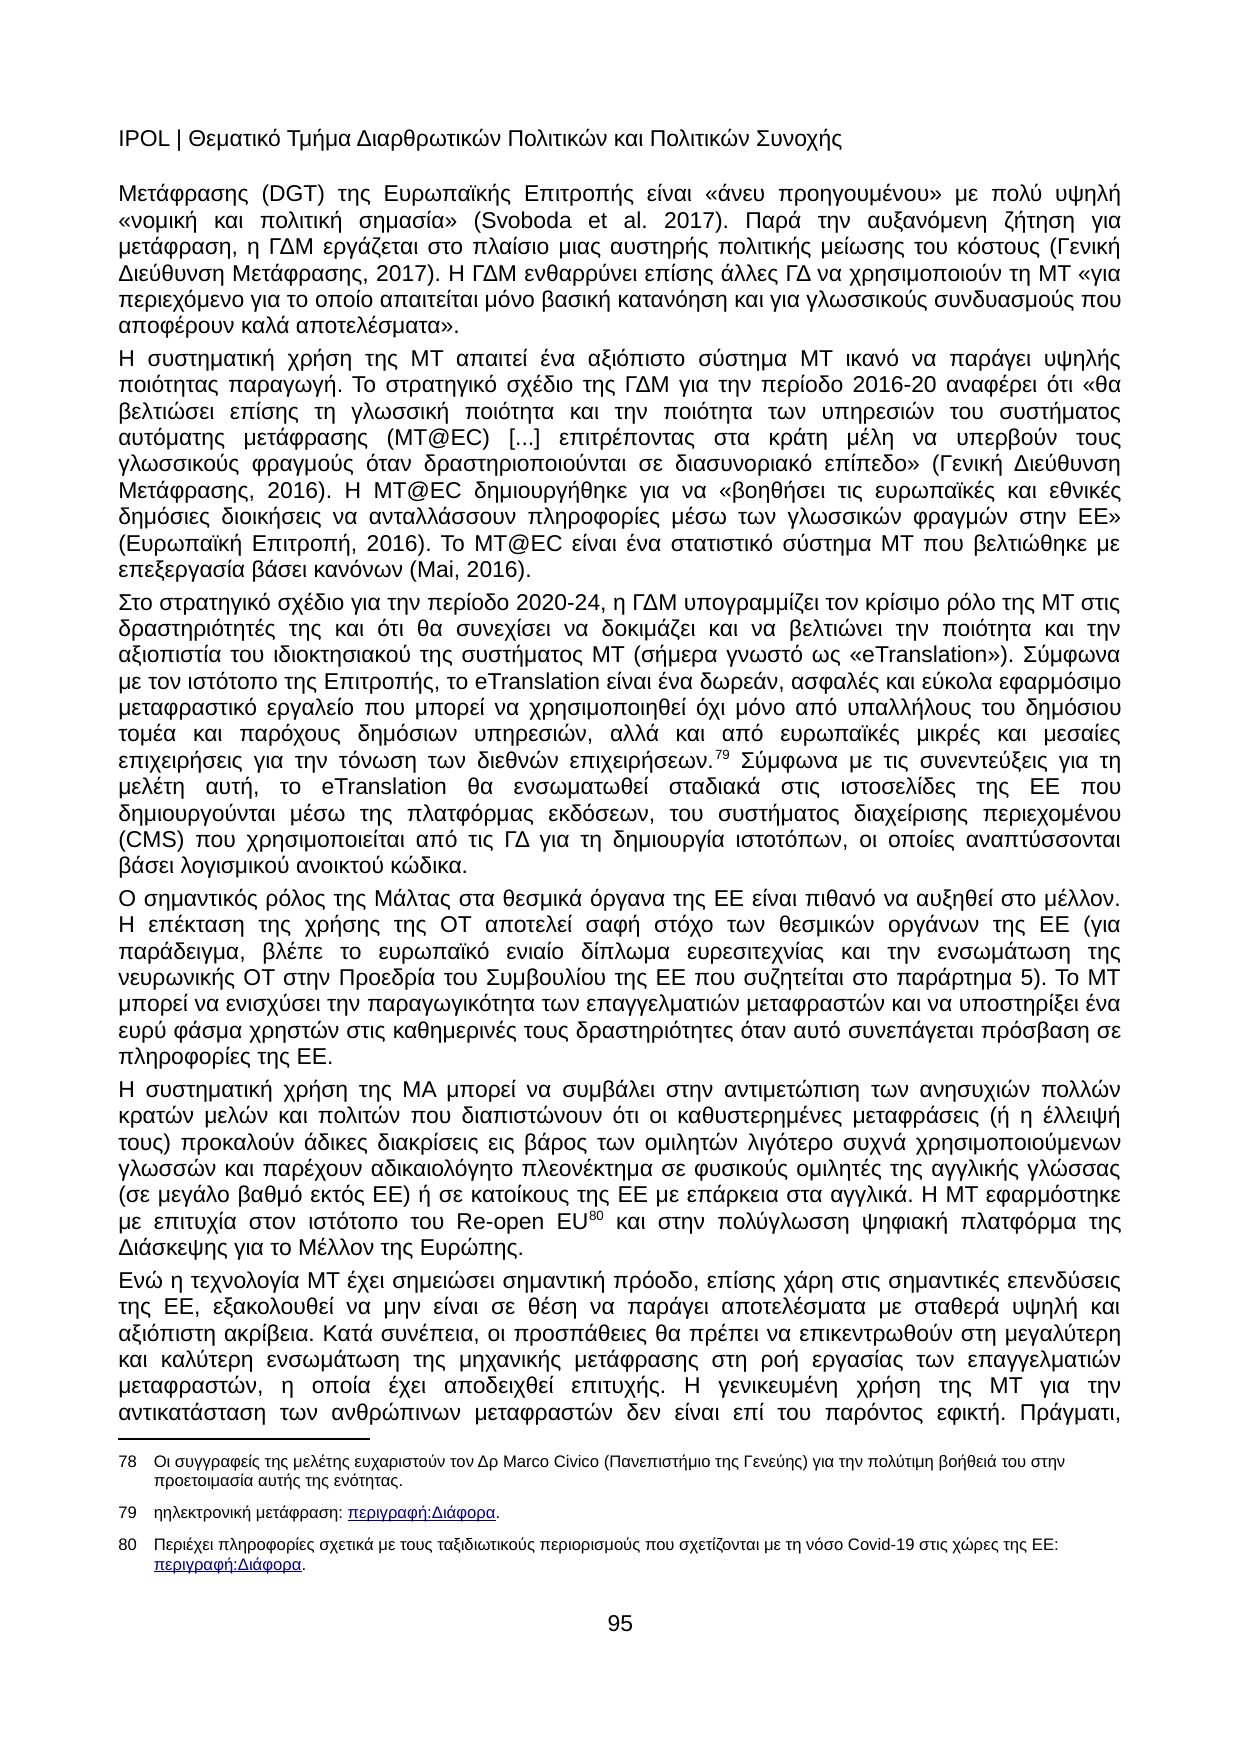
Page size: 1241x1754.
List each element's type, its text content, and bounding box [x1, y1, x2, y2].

text Ενώ η τεχνολογία ΜΤ έχει σημειώσει σημαντική πρόοδο, επίσης χάρη στις σημαντικές επενδύσεις της ΕΕ, εξακολουθεί να μην είναι σε θέση να παράγει αποτελέσματα με σταθερά υψηλή και αξιόπιστη ακρίβεια. Κατά συνέπεια, οι προσπάθειες θα πρέπει να επικεντρωθούν στη μεγαλύτερη και καλύτερη ενσωμάτωση της μηχανικής μετάφρασης στη ροή εργασίας των επαγγελματιών μεταφραστών, η οποία έχει αποδειχθεί επιτυχής. Η γενικευμένη χρήση της MT για την αντικατάσταση των ανθρώπινων μεταφραστών δεν είναι επί του παρόντος εφικτή. Πράγματι, [118, 1267, 1122, 1425]
text Η συστηματική χρήση της MT απαιτεί ένα αξιόπιστο σύστημα MT ικανό να παράγει υψηλής ποιότητας παραγωγή. Το στρατηγικό σχέδιο της ΓΔΜ για την περίοδο 2016-20 αναφέρει ότι «θα βελτιώσει επίσης τη γλωσσική ποιότητα και την ποιότητα των υπηρεσιών του συστήματος αυτόματης μετάφρασης (MT@EC) [...] επιτρέποντας στα κράτη μέλη να υπερβούν τους γλωσσικούς φραγμούς όταν δραστηριοποιούνται σε διασυνοριακό επίπεδο» (Γενική Διεύθυνση Μετάφρασης, 2016). Η MT@EC δημιουργήθηκε για να «βοηθήσει τις ευρωπαϊκές και εθνικές δημόσιες διοικήσεις να ανταλλάσσουν πληροφορίες μέσω των γλωσσικών φραγμών στην ΕΕ» (Ευρωπαϊκή Επιτροπή, 2016). Το MT@EC είναι ένα στατιστικό σύστημα MT που βελτιώθηκε με επεξεργασία βάσει κανόνων (Mai, 2016). [118, 345, 1122, 582]
text Περιέχει πληροφορίες σχετικά με τους ταξιδιωτικούς περιορισμούς που σχετίζονται με τη νόσο Covid-19 στις χώρες της ΕΕ: περιγραφή:Διάφορα. [118, 1535, 1122, 1573]
text Ο σημαντικός ρόλος της Μάλτας στα θεσμικά όργανα της ΕΕ είναι πιθανό να αυξηθεί στο μέλλον. Η επέκταση της χρήσης της ΟΤ αποτελεί σαφή στόχο των θεσμικών οργάνων της ΕΕ (για παράδειγμα, βλέπε το ευρωπαϊκό ενιαίο δίπλωμα ευρεσιτεχνίας και την ενσωμάτωση της νευρωνικής ΟΤ στην Προεδρία του Συμβουλίου της ΕΕ που συζητείται στο παράρτημα 5). Το MT μπορεί να ενισχύσει την παραγωγικότητα των επαγγελματιών μεταφραστών και να υποστηρίξει ένα ευρύ φάσμα χρηστών στις καθημερινές τους δραστηριότητες όταν αυτό συνεπάγεται πρόσβαση σε πληροφορίες της ΕΕ. [118, 885, 1122, 1069]
text Η συστηματική χρήση της ΜΑ μπορεί να συμβάλει στην αντιμετώπιση των ανησυχιών πολλών κρατών μελών και πολιτών που διαπιστώνουν ότι οι καθυστερημένες μεταφράσεις (ή η έλλειψή τους) προκαλούν άδικες διακρίσεις εις βάρος των ομιλητών λιγότερο συχνά χρησιμοποιούμενων γλωσσών και παρέχουν αδικαιολόγητο πλεονέκτημα σε φυσικούς ομιλητές της αγγλικής γλώσσας (σε μεγάλο βαθμό εκτός ΕΕ) ή σε κατοίκους της ΕΕ με επάρκεια στα αγγλικά. Η MT εφαρμόστηκε με επιτυχία στον ιστότοπο του Re-open EU και στην πολύγλωσση ψηφιακή πλατφόρμα της Διάσκεψης για το Μέλλον της Ευρώπης. [118, 1076, 1122, 1260]
text ηηλεκτρονική μετάφραση: περιγραφή:Διάφορα. [118, 1503, 1122, 1522]
text Στο στρατηγικό σχέδιο για την περίοδο 2020-24, η ΓΔΜ υπογραμμίζει τον κρίσιμο ρόλο της MT στις δραστηριότητές της και ότι θα συνεχίσει να δοκιμάζει και να βελτιώνει την ποιότητα και την αξιοπιστία του ιδιοκτησιακού της συστήματος MT (σήμερα γνωστό ως «eTranslation»). Σύμφωνα με τον ιστότοπο της Επιτροπής, το eTranslation είναι ένα δωρεάν, ασφαλές και εύκολα εφαρμόσιμο μεταφραστικό εργαλείο που μπορεί να χρησιμοποιηθεί όχι μόνο από υπαλλήλους του δημόσιου τομέα και παρόχους δημόσιων υπηρεσιών, αλλά και από ευρωπαϊκές μικρές και μεσαίες επιχειρήσεις για την τόνωση των διεθνών επιχειρήσεων. Σύμφωνα με τις συνεντεύξεις για τη μελέτη αυτή, το eTranslation θα ενσωματωθεί σταδιακά στις ιστοσελίδες της ΕΕ που δημιουργούνται μέσω της πλατφόρμας εκδόσεων, του συστήματος διαχείρισης περιεχομένου (CMS) που χρησιμοποιείται από τις ΓΔ για τη δημιουργία ιστοτόπων, οι οποίες αναπτύσσονται βάσει λογισμικού ανοικτού κώδικα. [118, 589, 1122, 878]
text Οι συγγραφείς της μελέτης ευχαριστούν τον Δρ Marco Civico (Πανεπιστήμιο της Γενεύης) για την πολύτιμη βοήθειά του στην προετοιμασία αυτής της ενότητας. [118, 1452, 1122, 1490]
text Μετάφρασης (DGT) της Ευρωπαϊκής Επιτροπής είναι «άνευ προηγουμένου» με πολύ υψηλή «νομική και πολιτική σημασία» (Svoboda et al. 2017). Παρά την αυξανόμενη ζήτηση για μετάφραση, η ΓΔΜ εργάζεται στο πλαίσιο μιας αυστηρής πολιτικής μείωσης του κόστους (Γενική Διεύθυνση Μετάφρασης, 2017). Η ΓΔΜ ενθαρρύνει επίσης άλλες ΓΔ να χρησιμοποιούν τη MT «για περιεχόμενο για το οποίο απαιτείται μόνο βασική κατανόηση και για γλωσσικούς συνδυασμούς που αποφέρουν καλά αποτελέσματα». [118, 180, 1122, 338]
